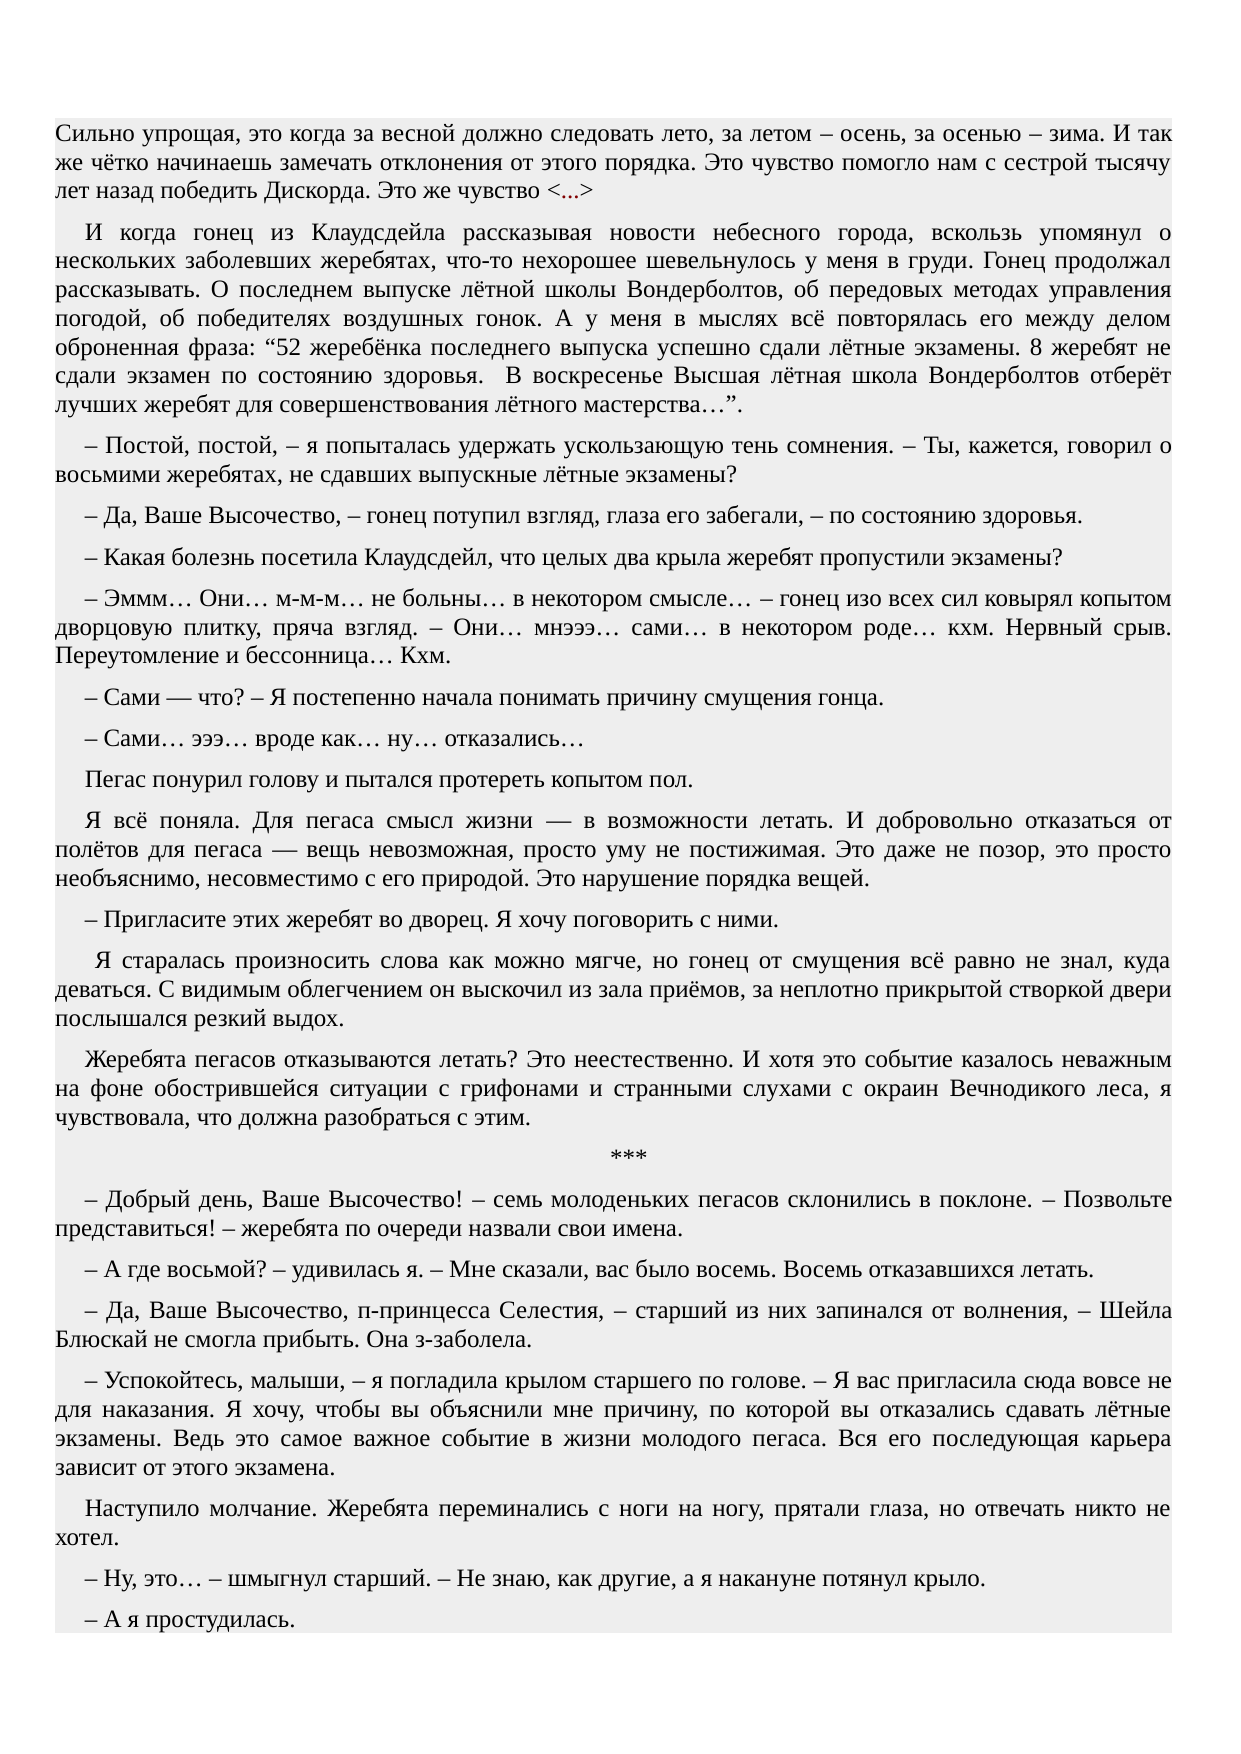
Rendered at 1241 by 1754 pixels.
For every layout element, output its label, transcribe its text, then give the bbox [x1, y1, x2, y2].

text – Сами — что? – Я постепенно начала понимать причину смущения гонца. [55, 682, 1172, 711]
text Пегас понурил голову и пытался протереть копытом пол. [55, 764, 1172, 793]
text Сильно упрощая, это когда за весной должно следовать лето, за летом – осень, за осенью – зима. И так же чётко начинаешь замечать отклонения от этого порядка. Это чувство помогло нам с сестрой тысячу лет назад победить Дискорда. Это же чувство <...> [55, 118, 1172, 204]
text *** [55, 1143, 1172, 1172]
text – А я простудилась. [55, 1604, 1172, 1633]
text – Пригласите этих жеребят во дворец. Я хочу поговорить с ними. [55, 904, 1172, 933]
text – Добрый день, Ваше Высочество! – семь молоденьких пегасов склонились в поклоне. – Позвольте представиться! – жеребята по очереди назвали свои имена. [55, 1184, 1172, 1242]
text – А где восьмой? – удивилась я. – Мне сказали, вас было восемь. Восемь отказавшихся летать. [55, 1254, 1172, 1283]
text – Ну, это… – шмыгнул старший. – Не знаю, как другие, а я накануне потянул крыло. [55, 1563, 1172, 1592]
text – Да, Ваше Высочество, – гонец потупил взгляд, глаза его забегали, – по состоянию здоровья. [55, 501, 1172, 529]
text – Успокойтесь, малыши, – я погладила крылом старшего по голове. – Я вас пригласила сюда вовсе не для наказания. Я хочу, чтобы вы объяснили мне причину, по которой вы отказались сдавать лётные экзамены. Ведь это самое важное событие в жизни молодого пегаса. Вся его последующая карьера зависит от этого экзамена. [55, 1366, 1172, 1481]
text Я старалась произносить слова как можно мягче, но гонец от смущения всё равно не знал, куда деваться. С видимым облегчением он выскочил из зала приёмов, за неплотно прикрытой створкой двери послышался резкий выдох. [55, 946, 1172, 1032]
text – Какая болезнь посетила Клаудсдейл, что целых два крыла жеребят пропустили экзамены? [55, 542, 1172, 571]
text Я всё поняла. Для пегаса смысл жизни — в возможности летать. И добровольно отказаться от полётов для пегаса — вещь невозможная, просто уму не постижимая. Это даже не позор, это просто необъяснимо, несовместимо с его природой. Это нарушение порядка вещей. [55, 806, 1172, 892]
text Жеребята пегасов отказываются летать? Это неестественно. И хотя это событие казалось неважным на фоне обострившейся ситуации с грифонами и странными слухами с окраин Вечнодикого леса, я чувствовала, что должна разобраться с этим. [55, 1044, 1172, 1131]
text Наступило молчание. Жеребята переминались с ноги на ногу, прятали глаза, но отвечать никто не хотел. [55, 1493, 1172, 1551]
text И когда гонец из Клаудсдейла рассказывая новости небесного города, вскользь упомянул о нескольких заболевших жеребятах, что-то нехорошее шевельнулось у меня в груди. Гонец продолжал рассказывать. О последнем выпуске лётной школы Вондерболтов, об передовых методах управления погодой, об победителях воздушных гонок. А у меня в мыслях всё повторялась его между делом оброненная фраза: “52 жеребёнка последнего выпуска успешно сдали лётные экзамены. 8 жеребят не сдали экзамен по состоянию здоровья. В воскресенье Высшая лётная школа Вондерболтов отберёт лучших жеребят для совершенствования лётного мастерства…”. [55, 217, 1172, 418]
text – Сами… эээ… вроде как… ну… отказались… [55, 723, 1172, 752]
text – Да, Ваше Высочество, п-принцесса Селестия, – старший из них запинался от волнения, – Шейла Блюскай не смогла прибыть. Она з-заболела. [55, 1296, 1172, 1353]
text – Эммм… Они… м-м-м… не больны… в некотором смысле… – гонец изо всех сил ковырял копытом дворцовую плитку, пряча взгляд. – Они… мнэээ… сами… в некотором роде… кхм. Нервный срыв. Переутомление и бессонница… Кхм. [55, 583, 1172, 669]
text – Постой, постой, – я попыталась удержать ускользающую тень сомнения. – Ты, кажется, говорил о восьмими жеребятах, не сдавших выпускные лётные экзамены? [55, 431, 1172, 488]
